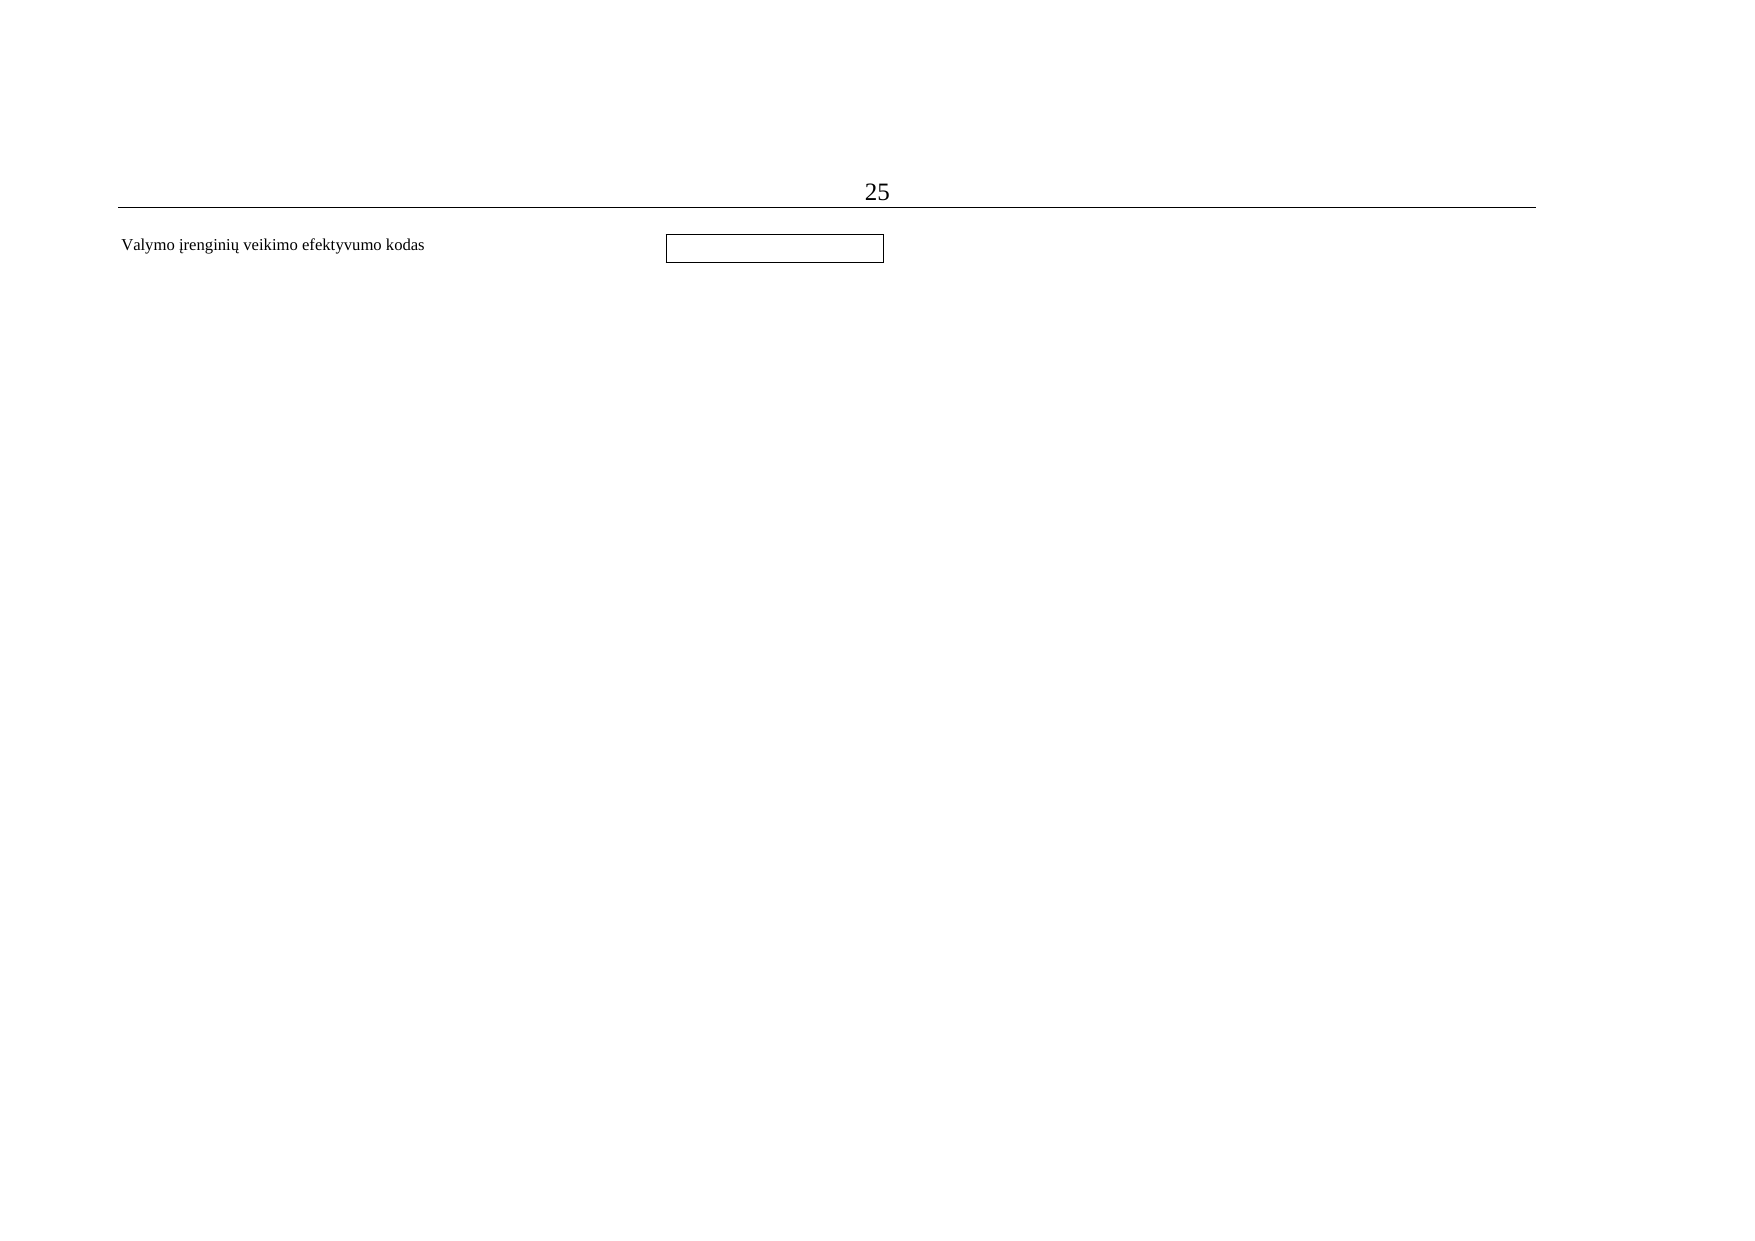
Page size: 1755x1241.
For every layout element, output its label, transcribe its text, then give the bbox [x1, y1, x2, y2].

table_cell [118, 208, 601, 234]
table_cell [884, 208, 970, 234]
table_cell [1166, 234, 1231, 262]
table_cell [884, 234, 970, 262]
table_cell Valymo įrenginių veikimo efektyvumo kodas [118, 234, 666, 262]
table_cell [601, 208, 883, 234]
table_cell [970, 234, 1057, 262]
table_cell [970, 208, 1057, 234]
table_cell [1058, 234, 1166, 262]
table_cell [1318, 208, 1405, 234]
table_cell [1231, 234, 1318, 262]
table_cell [667, 235, 883, 262]
table_cell [1166, 208, 1231, 234]
table_cell [1405, 208, 1536, 234]
table_cell [1058, 208, 1166, 234]
table_cell [1318, 234, 1405, 262]
table_cell [1405, 234, 1536, 262]
table_cell [1231, 208, 1318, 234]
